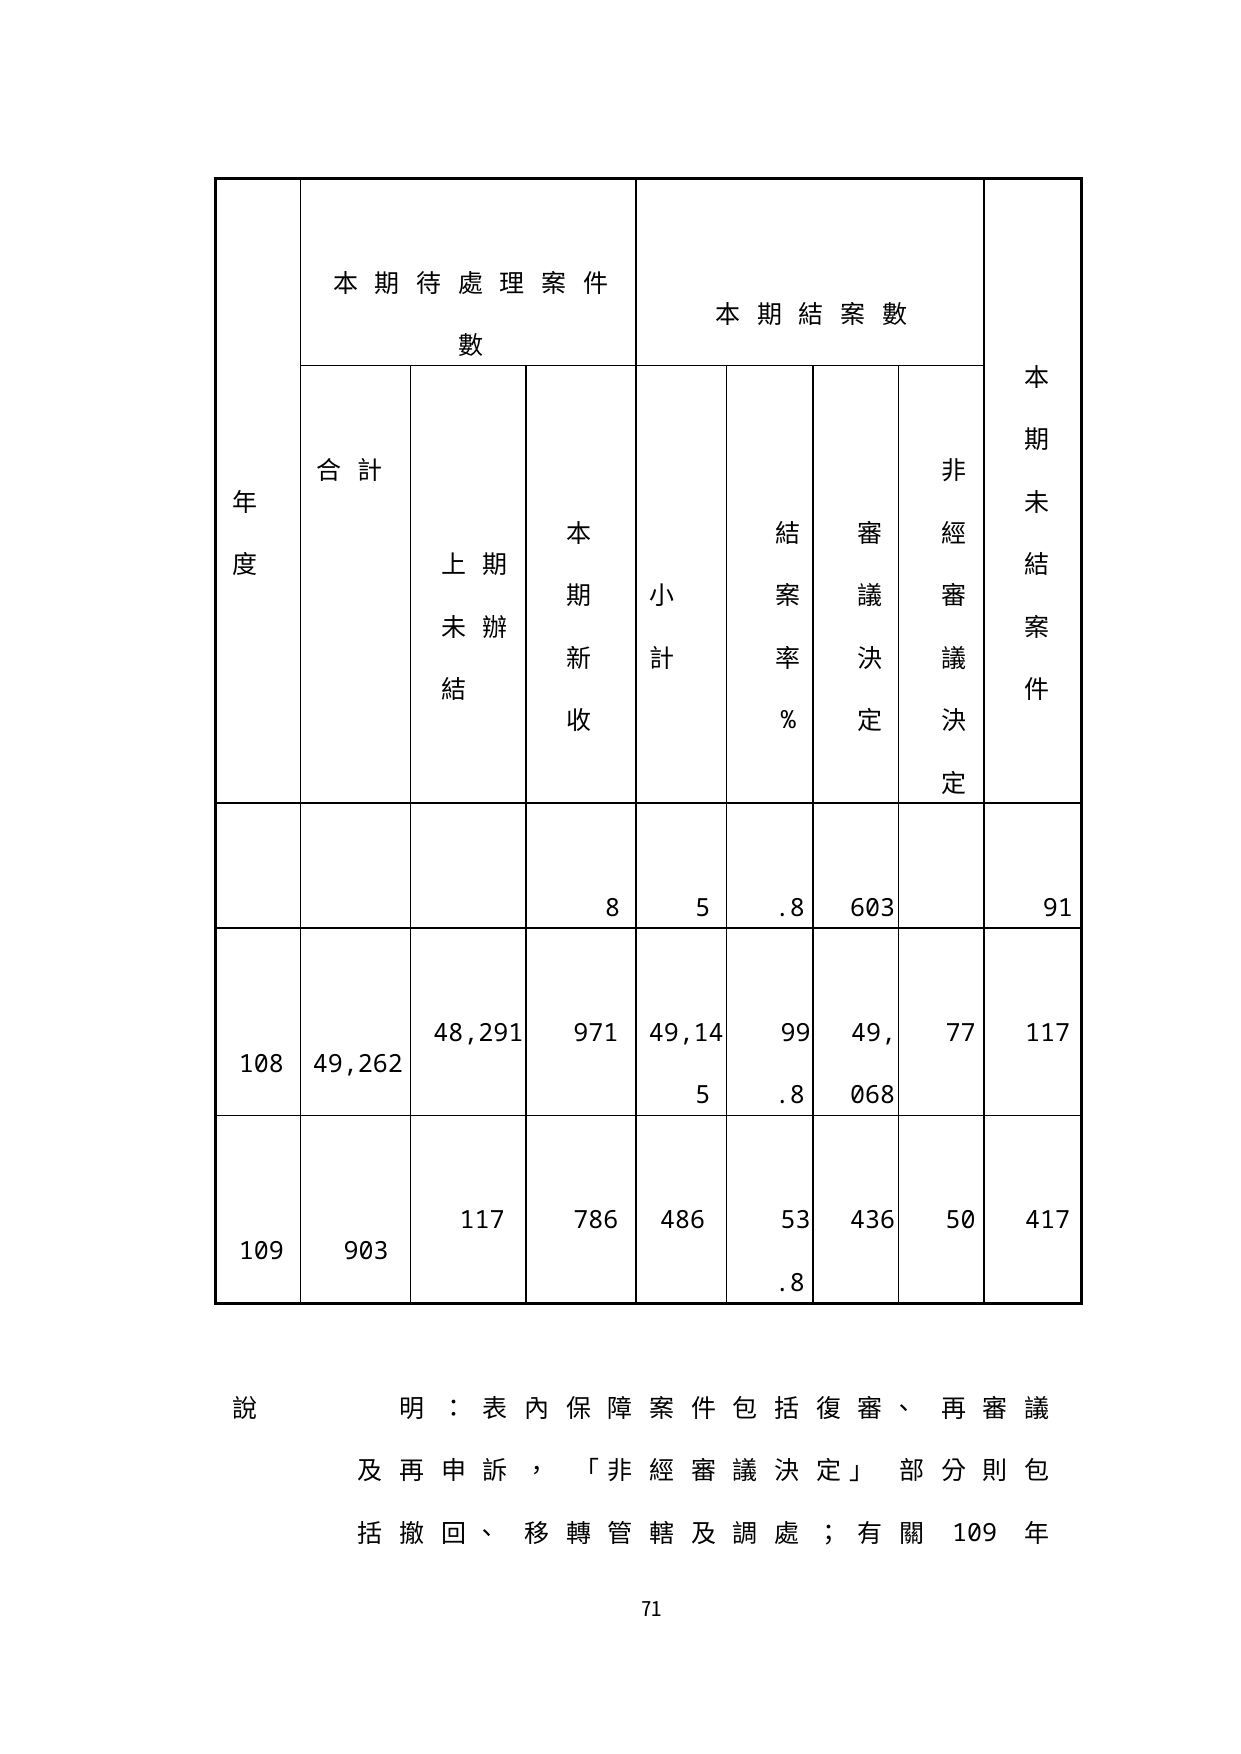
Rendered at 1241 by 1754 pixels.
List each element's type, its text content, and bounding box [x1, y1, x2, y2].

table_cell 486 [637, 1116, 726, 1302]
table_cell [301, 804, 410, 927]
table_cell 50 [899, 1116, 983, 1302]
table_cell [899, 804, 983, 927]
table_cell 91 [985, 804, 1080, 927]
table_cell 48,291 [411, 929, 525, 1115]
table_cell 49,145 [637, 929, 726, 1115]
table_header 本期結案數 [637, 180, 983, 365]
table_cell 合計 [301, 366, 410, 802]
table_header 本期待處理案件數 [301, 180, 635, 365]
table_cell 小計 [637, 366, 726, 802]
table_cell 49,262 [301, 929, 410, 1115]
table_cell 上期未辦結 [411, 366, 525, 802]
table_cell 審議決定 [814, 366, 898, 802]
table_cell 5 [637, 804, 726, 927]
table_cell 603 [814, 804, 898, 927]
table_cell [411, 804, 525, 927]
table_cell 417 [985, 1116, 1080, 1302]
table_cell 971 [527, 929, 635, 1115]
table_cell 903 [301, 1116, 410, 1302]
table_cell 786 [527, 1116, 635, 1302]
table_cell .8 [727, 804, 812, 927]
table_cell 本期新收 [527, 366, 635, 802]
table_cell 109 [217, 1116, 300, 1302]
table_cell 117 [985, 929, 1080, 1115]
table_cell 8 [527, 804, 635, 927]
table_cell [217, 804, 300, 927]
table_cell 結案率% [727, 366, 812, 802]
table_cell 117 [411, 1116, 525, 1302]
table_cell 77 [899, 929, 983, 1115]
table_header 本期未結案件 [985, 180, 1080, 802]
table_cell 436 [814, 1116, 898, 1302]
table_header 年度 [217, 180, 300, 802]
table_cell 108 [217, 929, 300, 1115]
table_cell 99.8 [727, 929, 812, 1115]
table_cell 49,068 [814, 929, 898, 1115]
table_cell 非經審議決定 [899, 366, 983, 802]
text 說 明：表內保障案件包括復審、再審議及再申訴，「非經審議決定」部分則包括撤回、移轉管轄及調處；有關109年 [183, 1365, 1087, 1552]
table_cell 53.8 [727, 1116, 812, 1302]
